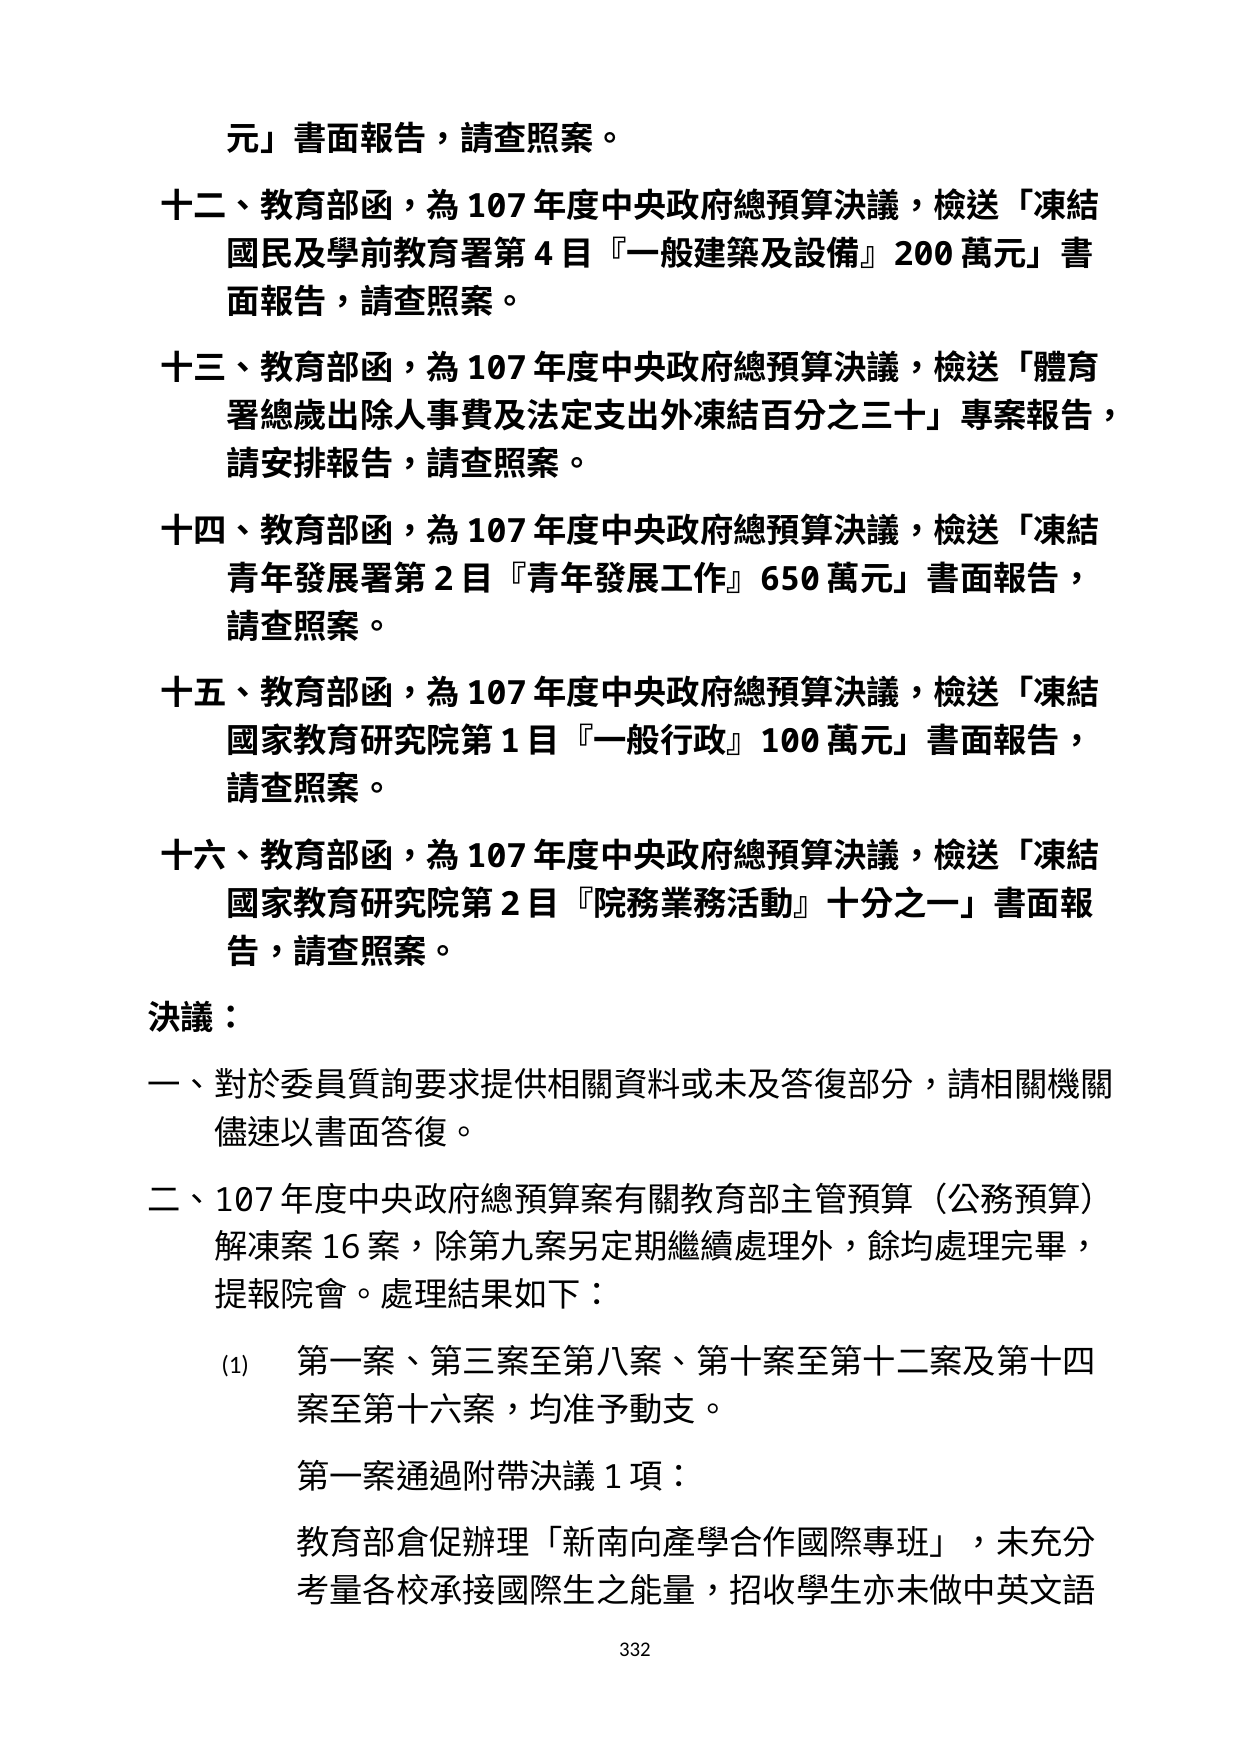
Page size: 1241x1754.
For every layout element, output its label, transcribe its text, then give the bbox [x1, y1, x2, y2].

text 第一案通過附帶決議1項： [296, 1450, 1122, 1498]
text 決議： [147, 991, 1120, 1039]
text 十二、教育部函，為107年度中央政府總預算決議，檢送「凍結國民及學前教育署第4目『一般建築及設備』200萬元」書面報告，請查照案。 [160, 179, 1120, 323]
text 二、107年度中央政府總預算案有關教育部主管預算（公務預算）解凍案16案，除第九案另定期繼續處理外，餘均處理完畢，提報院會。處理結果如下： [147, 1173, 1122, 1316]
text 十六、教育部函，為107年度中央政府總預算決議，檢送「凍結國家教育研究院第2目『院務業務活動』十分之一」書面報告，請查照案。 [160, 829, 1120, 973]
text 一、對於委員質詢要求提供相關資料或未及答復部分，請相關機關儘速以書面答復。 [147, 1058, 1122, 1154]
text 十五、教育部函，為107年度中央政府總預算決議，檢送「凍結國家教育研究院第1目『一般行政』100萬元」書面報告，請查照案。 [160, 666, 1120, 810]
list 第一案、第三案至第八案、第十案至第十二案及第十四案至第十六案，均准予動支。 [221, 1335, 1122, 1431]
text 元」書面報告，請查照案。 [160, 112, 1120, 160]
text 十四、教育部函，為107年度中央政府總預算決議，檢送「凍結青年發展署第2目『青年發展工作』650萬元」書面報告，請查照案。 [160, 504, 1120, 648]
text 教育部倉促辦理「新南向產學合作國際專班」，未充分考量各校承接國際生之能量，招收學生亦未做中英文語 [296, 1516, 1122, 1612]
text 十三、教育部函，為107年度中央政府總預算決議，檢送「體育署總歲出除人事費及法定支出外凍結百分之三十」專案報告，請安排報告，請查照案。 [160, 341, 1120, 485]
